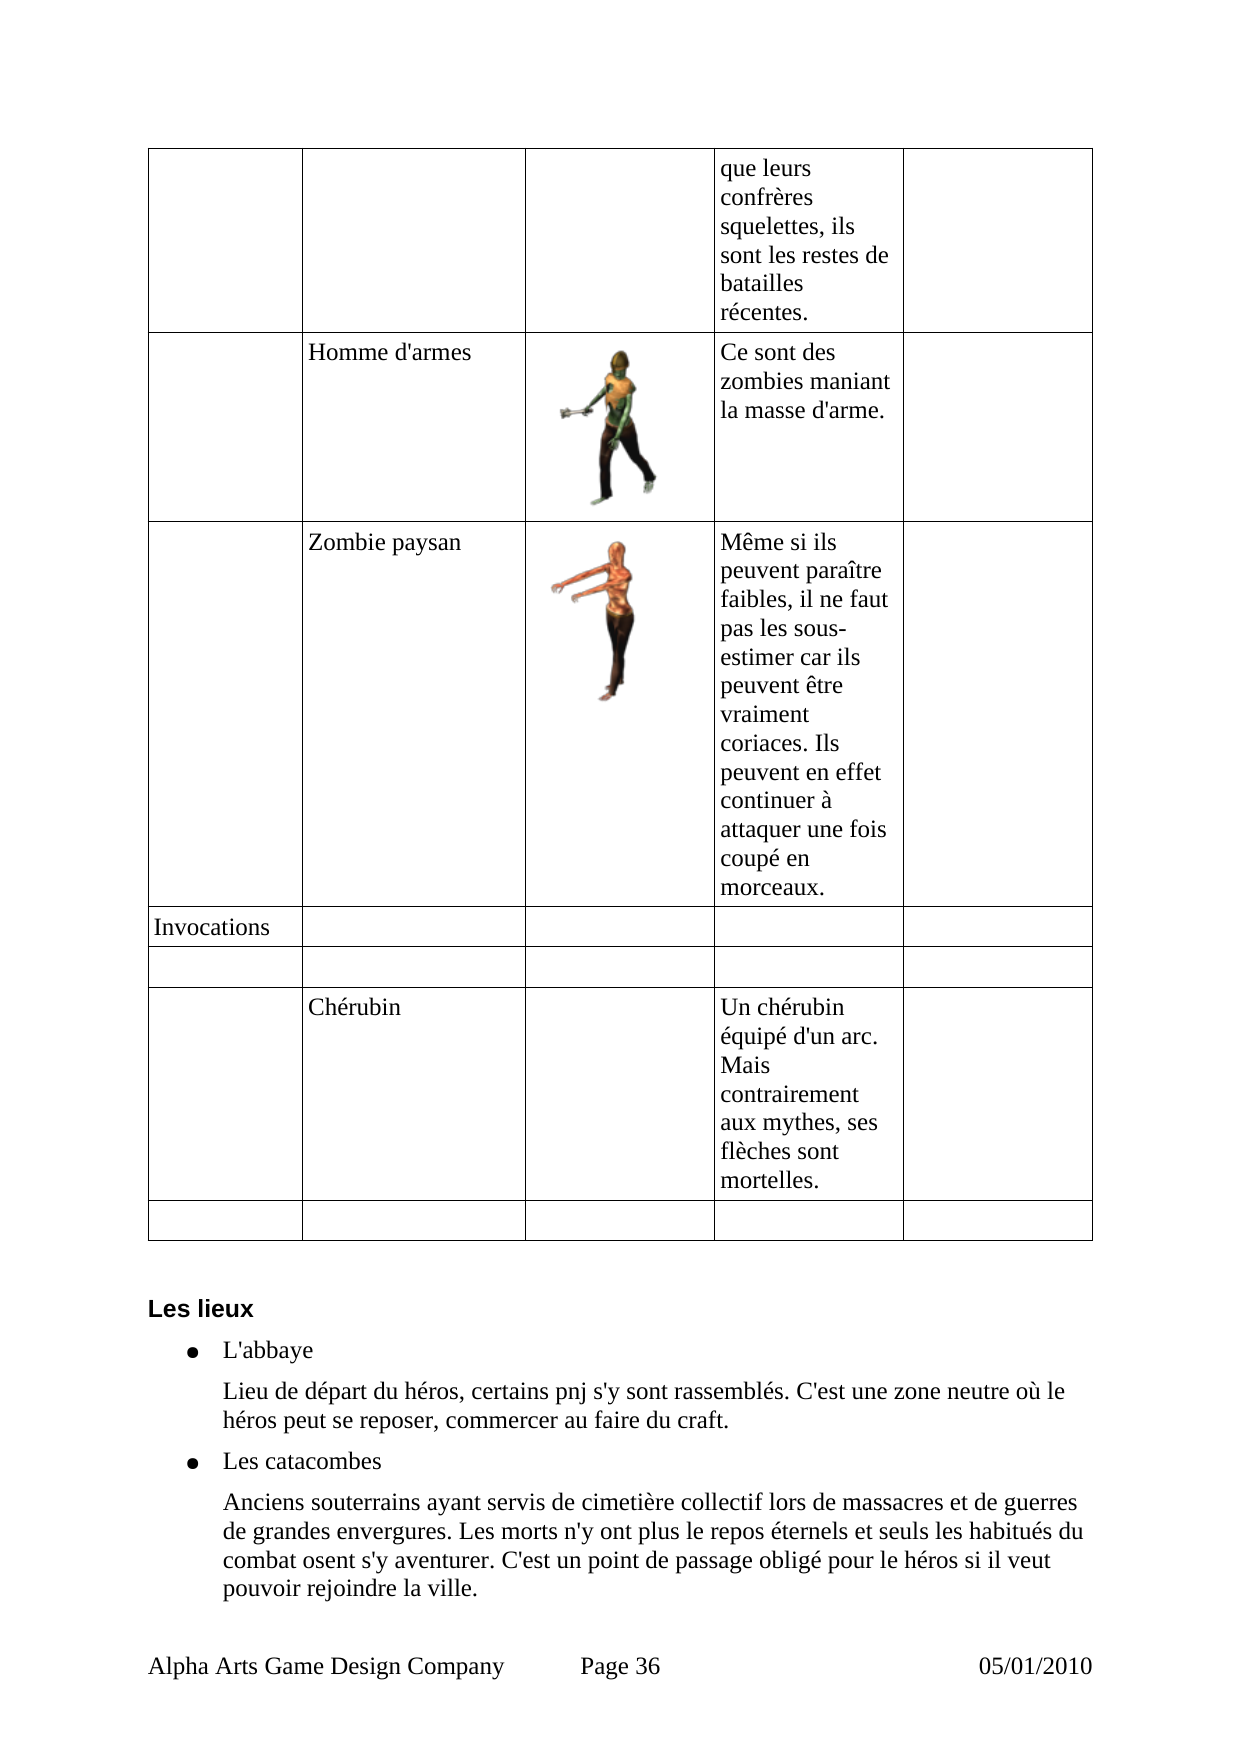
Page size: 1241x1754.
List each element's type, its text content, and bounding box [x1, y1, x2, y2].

table_cell [149, 988, 302, 1199]
table_cell [715, 1201, 903, 1240]
table_cell [904, 522, 1092, 906]
table_cell [149, 522, 302, 906]
table_cell [303, 149, 525, 332]
table_cell que leurs confrères squelettes, ils sont les restes de batailles récentes. [715, 149, 903, 332]
table_cell [526, 1201, 714, 1240]
table_cell Même si ils peuvent paraître faibles, il ne faut pas les sous-estimer car ils peuvent être vraiment coriaces. Ils peuvent en effet continuer à attaquer une fois coupé en morceaux. [715, 522, 903, 906]
table_cell Homme d'armes [303, 333, 525, 521]
table_cell [904, 988, 1092, 1199]
table_cell Chérubin [303, 988, 525, 1199]
list Lieu de départ du héros, certains pnj s'y sont rassemblés. C'est une zone neutre où le héros peut se reposer, commercer au faire du craft. [185, 1376, 1092, 1433]
table_cell [303, 907, 525, 946]
table_cell [149, 947, 302, 987]
table_cell Ce sont des zombies maniant la masse d'arme. [715, 333, 903, 521]
picture [531, 526, 709, 704]
table_cell [715, 907, 903, 946]
table_cell [526, 149, 714, 332]
table_cell [904, 1201, 1092, 1240]
table_cell [526, 333, 714, 521]
table_cell [526, 907, 714, 946]
table_cell Invocations [149, 907, 302, 946]
table_cell [149, 333, 302, 521]
table_cell [904, 947, 1092, 987]
table_cell [526, 522, 714, 906]
table_cell [526, 988, 714, 1199]
table_cell [904, 149, 1092, 332]
table_cell [715, 947, 903, 987]
picture [531, 337, 709, 515]
list Anciens souterrains ayant servis de cimetière collectif lors de massacres et de guerres de grandes envergures. Les morts n'y ont plus le repos éternels et seuls les habitués du combat osent s'y aventurer. C'est un point de passage obligé pour le héros si il veut pouvoir rejoindre la ville. [185, 1487, 1092, 1602]
table_cell [303, 947, 525, 987]
table_cell Zombie paysan [303, 522, 525, 906]
table_cell [904, 907, 1092, 946]
subtitle Les lieux [148, 1294, 1092, 1322]
table_cell [904, 333, 1092, 521]
table_cell [149, 149, 302, 332]
table_cell [526, 947, 714, 987]
table_cell [149, 1201, 302, 1240]
list Les catacombes [185, 1446, 1092, 1475]
list L'abbaye [185, 1335, 1092, 1363]
table_cell [303, 1201, 525, 1240]
table_cell Un chérubin équipé d'un arc. Mais contrairement aux mythes, ses flèches sont mortelles. [715, 988, 903, 1199]
